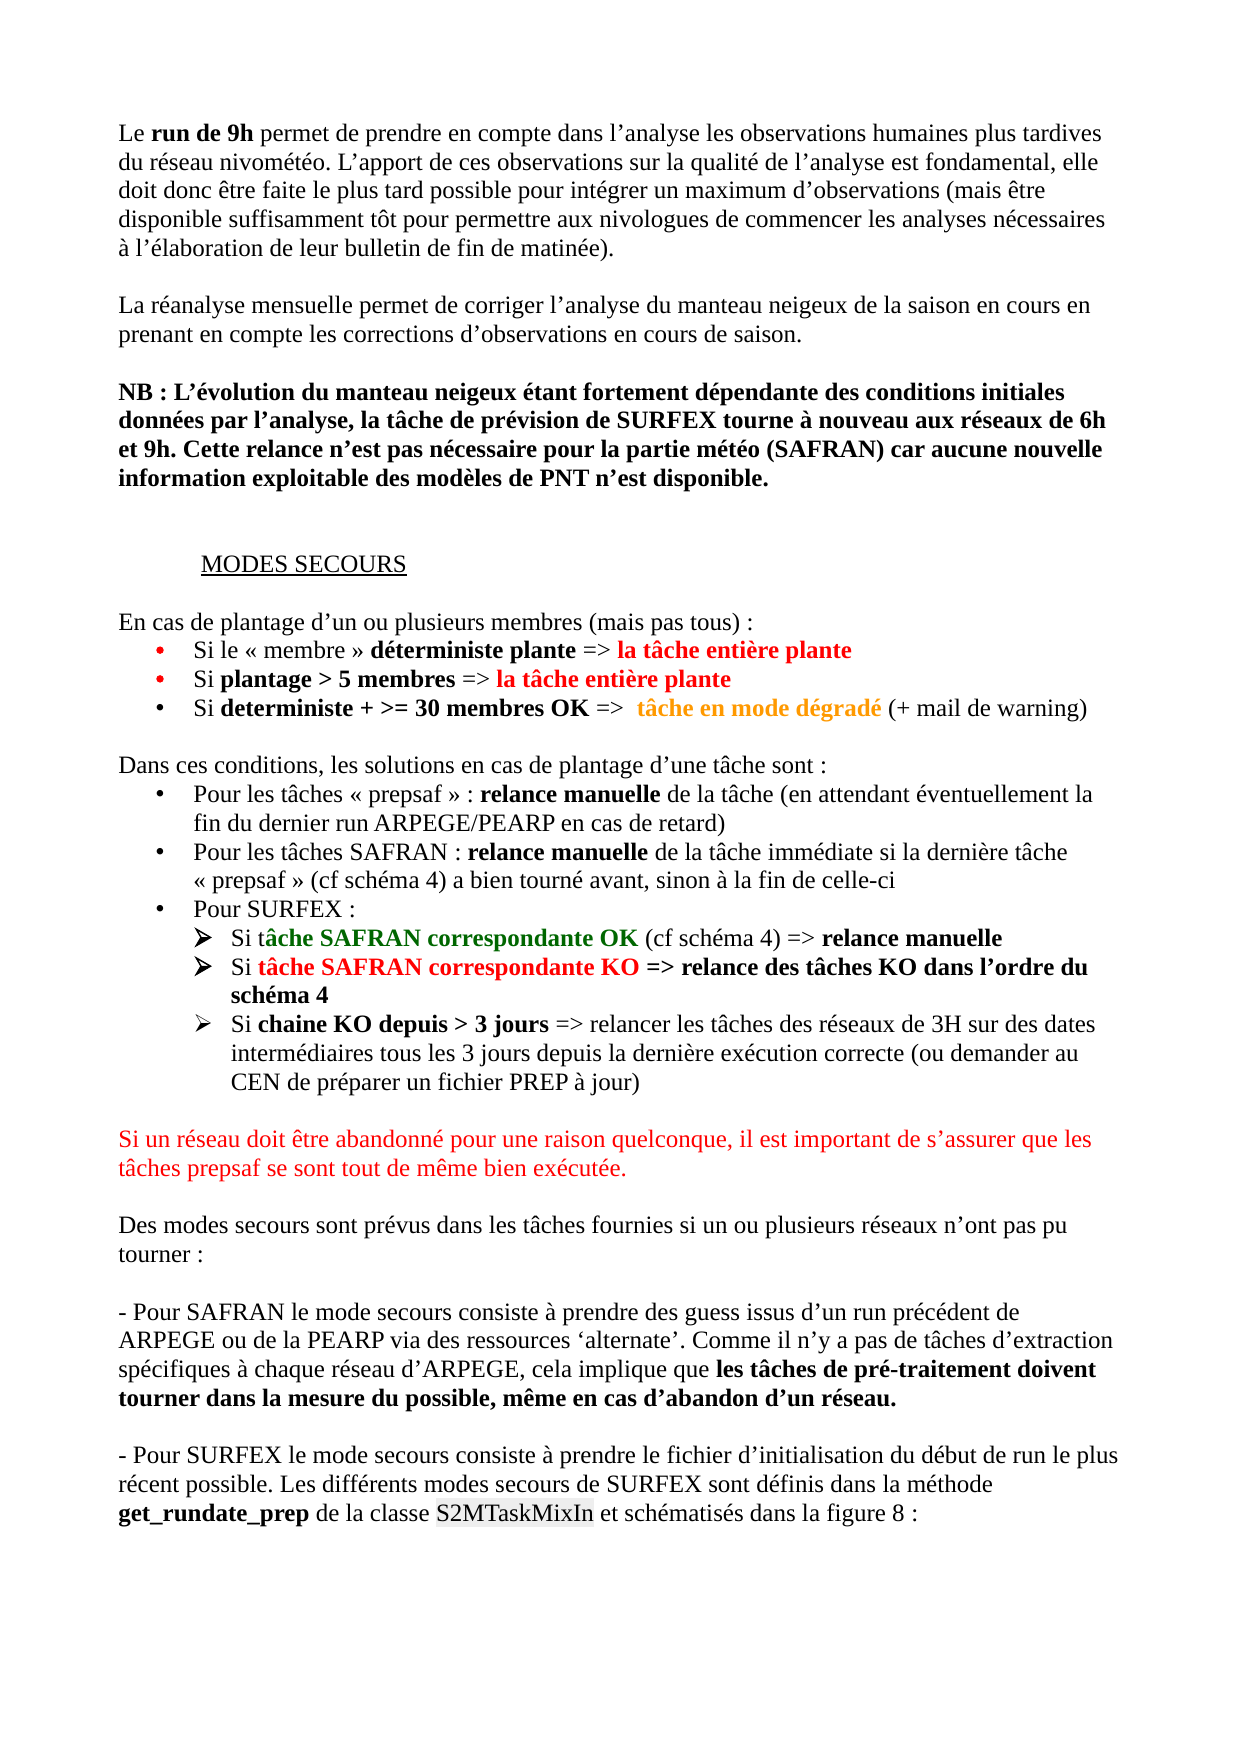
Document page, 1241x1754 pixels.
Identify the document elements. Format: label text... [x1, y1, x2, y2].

list Si deterministe + >= 30 membres OK => tâche en mode dégradé (+ mail de warning) [156, 693, 1122, 722]
text - Pour SAFRAN le mode secours consiste à prendre des guess issus d’un run précédent de ARPEGE ou de la PEARP via des ressources ‘alternate’. Comme il n’y a pas de tâches d’extraction spécifiques à chaque réseau d’ARPEGE, cela implique que les tâches de pré-traitement doivent tourner dans la mesure du possible, même en cas d’abandon d’un réseau. [118, 1297, 1122, 1412]
list Pour les tâches « prepsaf » : relance manuelle de la tâche (en attendant éventuellement la fin du dernier run ARPEGE/PEARP en cas de retard) [156, 779, 1122, 837]
list Si tâche SAFRAN correspondante KO => relance des tâches KO dans l’ordre du schéma 4 [193, 952, 1122, 1009]
list Si tâche SAFRAN correspondante OK (cf schéma 4) => relance manuelle [193, 923, 1122, 952]
list Pour SURFEX : [156, 894, 1122, 923]
list Pour les tâches SAFRAN : relance manuelle de la tâche immédiate si la dernière tâche « prepsaf » (cf schéma 4) a bien tourné avant, sinon à la fin de celle-ci [156, 837, 1122, 894]
text Le run de 9h permet de prendre en compte dans l’analyse les observations humaines plus tardives du réseau nivométéo. L’apport de ces observations sur la qualité de l’analyse est fondamental, elle doit donc être faite le plus tard possible pour intégrer un maximum d’observations (mais être disponible suffisamment tôt pour permettre aux nivologues de commencer les analyses nécessaires à l’élaboration de leur bulletin de fin de matinée). [118, 118, 1122, 262]
text Si un réseau doit être abandonné pour une raison quelconque, il est important de s’assurer que les tâches prepsaf se sont tout de même bien exécutée. [118, 1124, 1122, 1182]
text Des modes secours sont prévus dans les tâches fournies si un ou plusieurs réseaux n’ont pas pu tourner : [118, 1211, 1122, 1268]
text NB : L’évolution du manteau neigeux étant fortement dépendante des conditions initiales données par l’analyse, la tâche de prévision de SURFEX tourne à nouveau aux réseaux de 6h et 9h. Cette relance n’est pas nécessaire pour la partie météo (SAFRAN) car aucune nouvelle information exploitable des modèles de PNT n’est disponible. [118, 377, 1122, 492]
text En cas de plantage d’un ou plusieurs membres (mais pas tous) : [118, 607, 1122, 636]
list Si plantage > 5 membres => la tâche entière plante [156, 664, 1122, 693]
text Dans ces conditions, les solutions en cas de plantage d’une tâche sont : [118, 751, 1122, 779]
text - Pour SURFEX le mode secours consiste à prendre le fichier d’initialisation du début de run le plus récent possible. Les différents modes secours de SURFEX sont définis dans la méthode get_rundate_prep de la classe S2MTaskMixIn et schématisés dans la figure 8 : [118, 1441, 1122, 1527]
list Si le « membre » déterministe plante => la tâche entière plante [156, 636, 1122, 664]
text MODES SECOURS [118, 549, 1122, 578]
list Si chaine KO depuis > 3 jours => relancer les tâches des réseaux de 3H sur des dates intermédiaires tous les 3 jours depuis la dernière exécution correcte (ou demander au CEN de préparer un fichier PREP à jour) [193, 1009, 1122, 1096]
text La réanalyse mensuelle permet de corriger l’analyse du manteau neigeux de la saison en cours en prenant en compte les corrections d’observations en cours de saison. [118, 291, 1122, 348]
